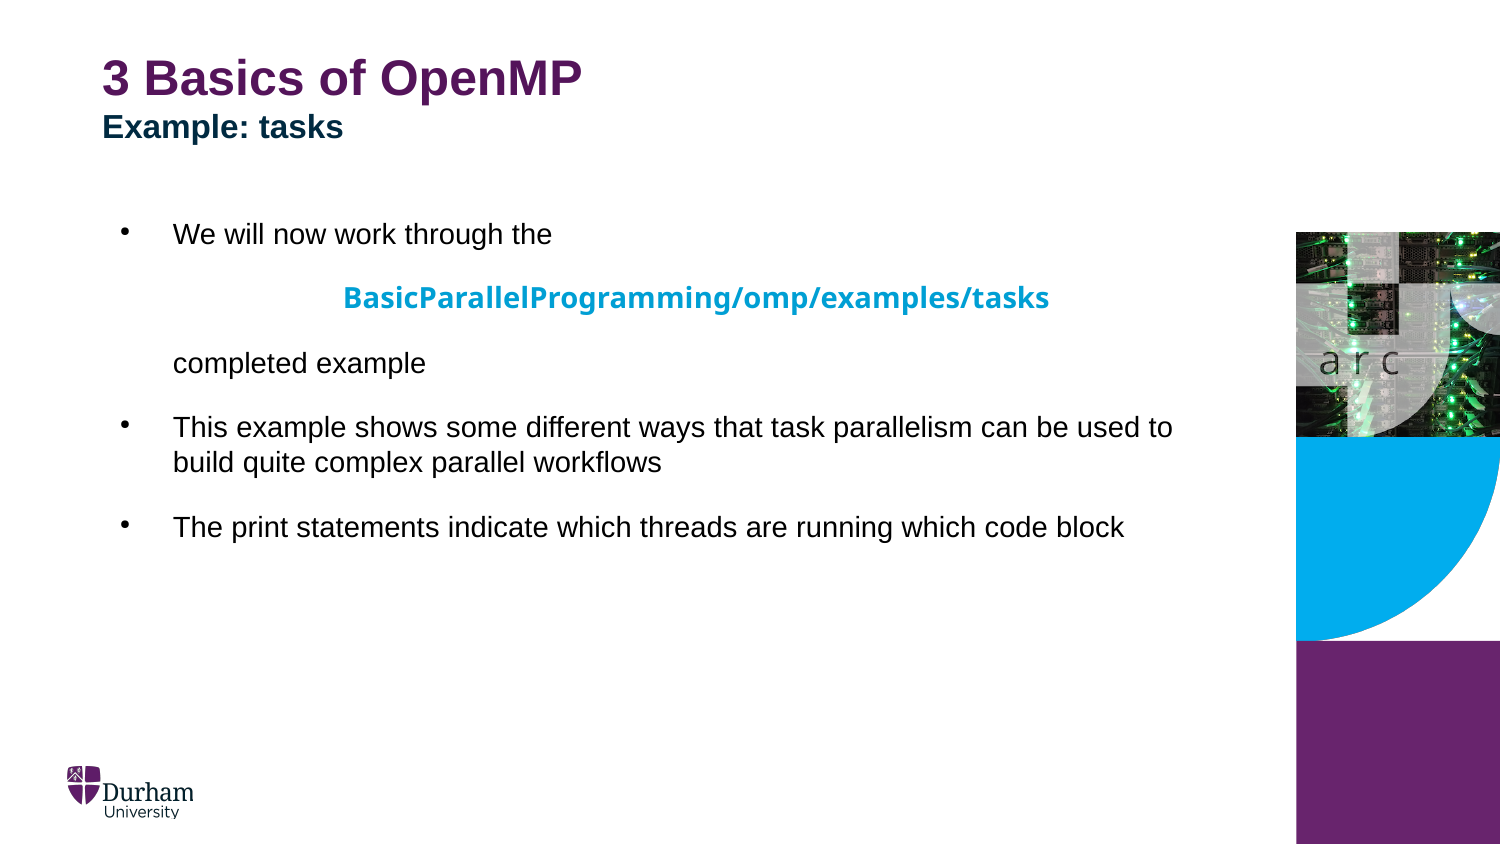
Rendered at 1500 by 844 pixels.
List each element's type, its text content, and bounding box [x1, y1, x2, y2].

picture [1296, 232, 1500, 436]
picture [67, 766, 193, 819]
picture [1332, 467, 1500, 640]
list We will now work through the BasicParallelProgramming/omp/examples/tasks completed example This example shows some different ways that task parallelism can be used to build quite complex parallel workflows The print statements indicate which threads are running which code block [101, 214, 1214, 349]
text_box [1296, 640, 1500, 844]
title 3 Basics of OpenMP Example: tasks [101, 45, 1399, 187]
